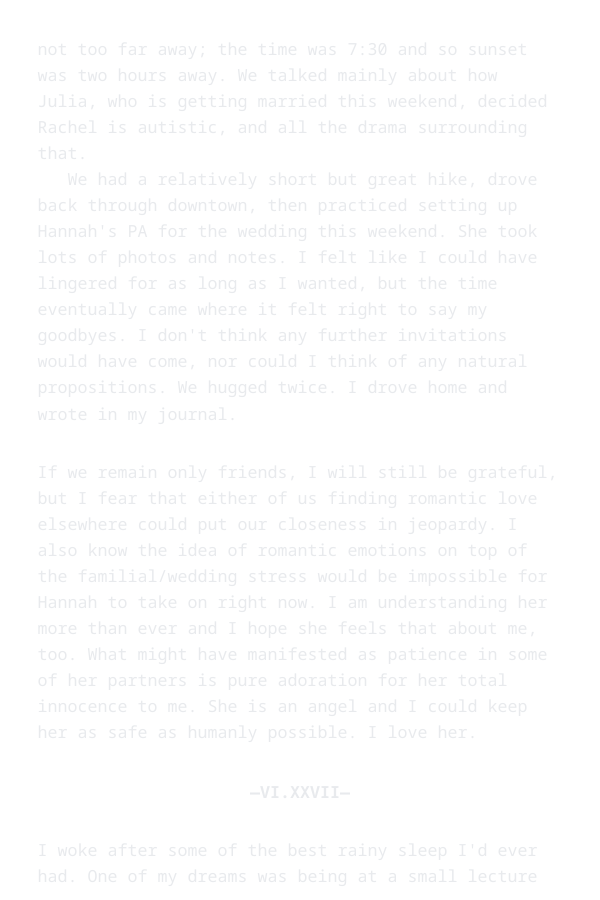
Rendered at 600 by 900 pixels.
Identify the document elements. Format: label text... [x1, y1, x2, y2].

text not too far away; the time was 7:30 and so sunset was two hours away. We talked mainly about how Julia, who is getting married this weekend, decided Rachel is autistic, and all the drama surrounding that. [37, 37, 562, 164]
text I woke after some of the best rainy sleep I'd ever had. One of my dreams was being at a small lecture [37, 839, 562, 888]
text If we remain only friends, I will still be grateful, but I fear that either of us finding romantic love elsewhere could put our closeness in jeopardy. I also know the idea of romantic emotions on top of the familial/wedding stress would be impossible for Hannah to take on right now. I am understanding her more than ever and I hope she feels that about me, too. What might have manifested as patience in some of her partners is pure adoration for her total innocence to me. She is an angel and I could keep her as safe as humanly possible. I love her. [37, 461, 562, 744]
text —VI.XXVII— [37, 780, 562, 803]
text We had a relatively short but great hike, drove back through downtown, then practiced setting up Hannah's PA for the wedding this weekend. She took lots of photos and notes. I felt like I could have lingered for as long as I wanted, but the time eventually came where it felt right to say my goodbyes. I don't think any further invitations would have come, nor could I think of any natural propositions. We hugged twice. I drove home and wrote in my journal. [37, 168, 562, 425]
